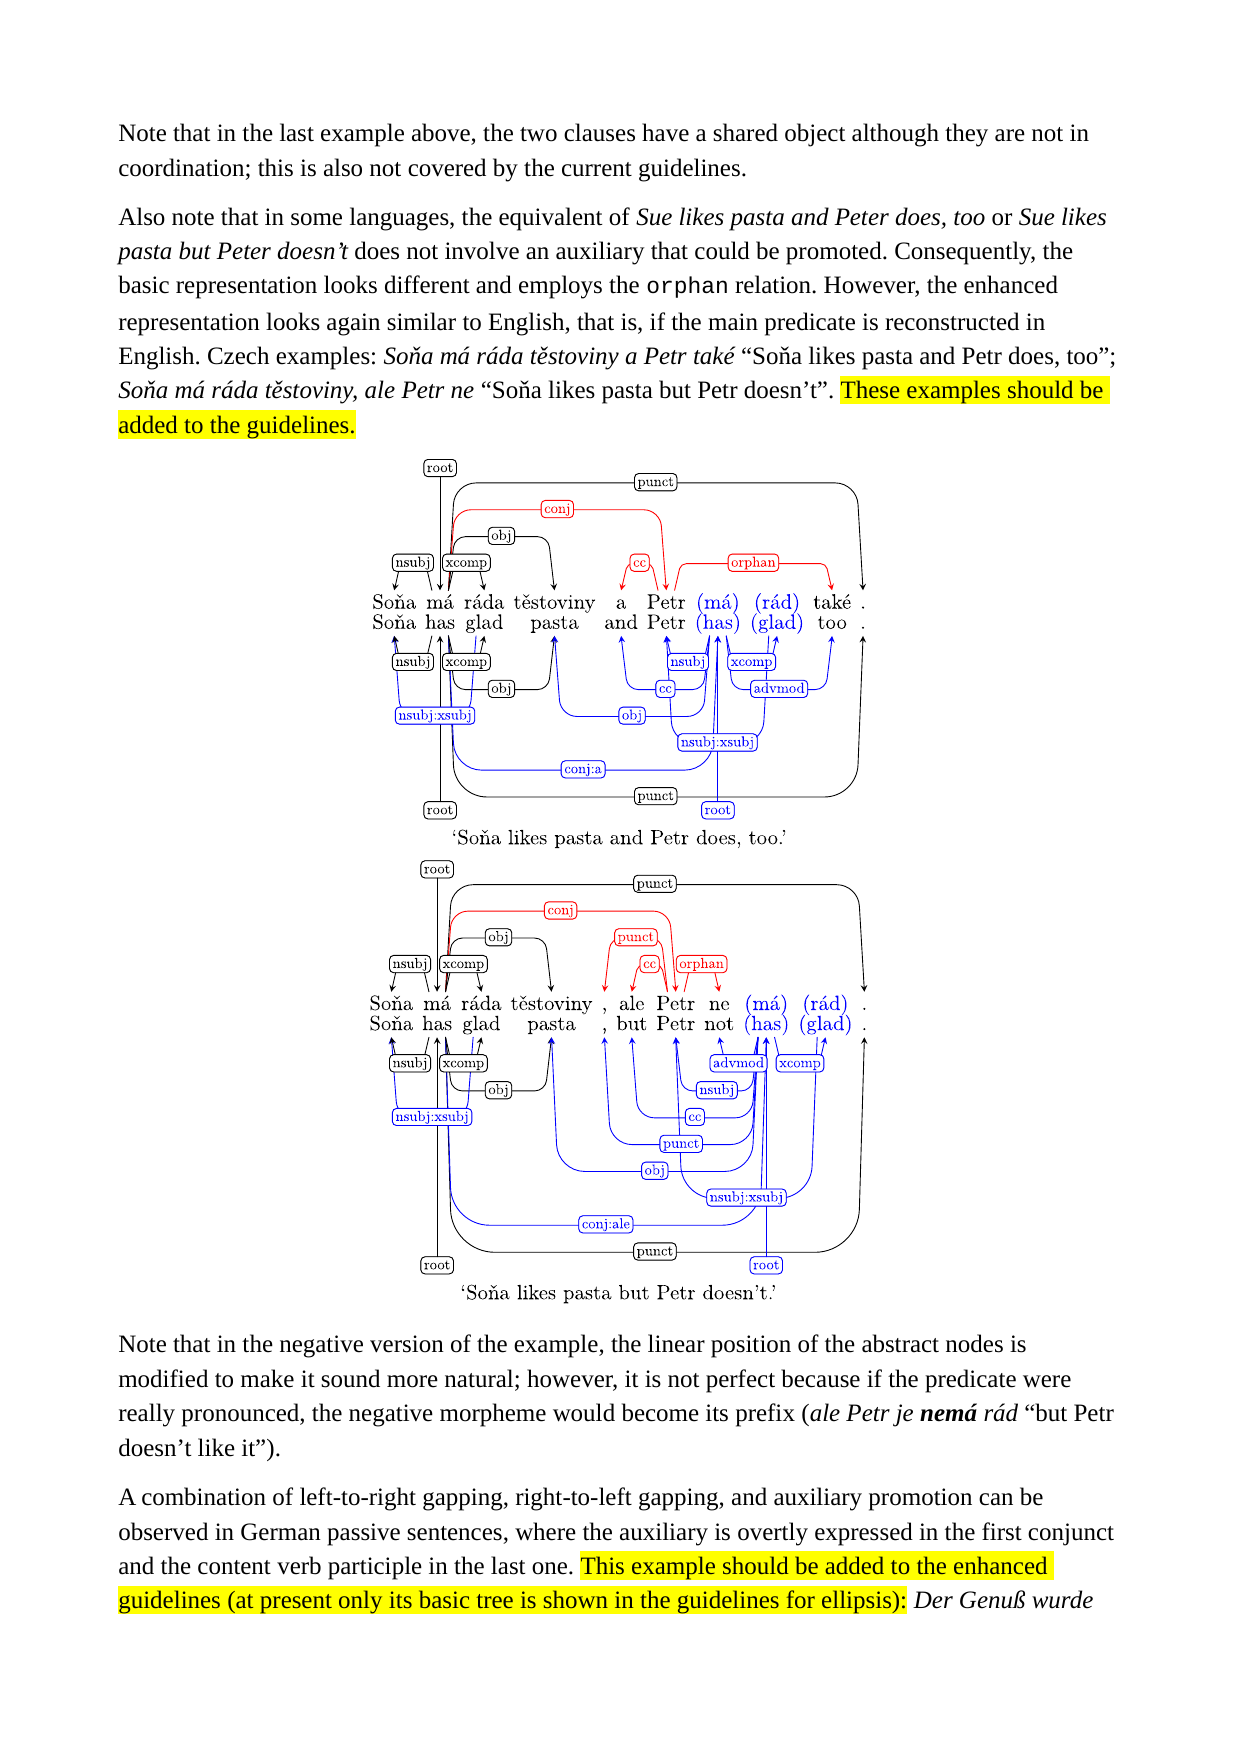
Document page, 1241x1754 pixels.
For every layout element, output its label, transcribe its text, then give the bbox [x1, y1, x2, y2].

text Note that in the negative version of the example, the linear position of the abstract nodes is modified to make it sound more natural; however, it is not perfect because if the predicate were really pronounced, the negative morpheme would become its prefix (ale Petr je nemá rád “but Petr doesn’t like it”). [118, 1329, 1122, 1462]
text A combination of left-to-right gapping, right-to-left gapping, and auxiliary promotion can be observed in German passive sentences, where the auxiliary is overtly expressed in the first conjunct and the content verb participle in the last one. This example should be added to the enhanced guidelines (at present only its basic tree is shown in the guidelines for ellipsis): Der Genuß wurde [118, 1482, 1122, 1614]
text Also note that in some languages, the equivalent of Sue likes pasta and Peter does, too or Sue likes pasta but Peter doesn’t does not involve an auxiliary that could be promoted. Consequently, the basic representation looks different and employs the orphan relation. However, the enhanced representation looks again similar to English, that is, if the main predicate is reconstructed in English. Czech examples: Soňa má ráda těstoviny a Petr také “Soňa likes pasta and Petr does, too”; Soňa má ráda těstoviny, ale Petr ne “Soňa likes pasta but Petr doesn’t”. These examples should be added to the guidelines. [118, 202, 1122, 439]
text Note that in the last example above, the two clauses have a shared object although they are not in coordination; this is also not covered by the current guidelines. [118, 118, 1122, 181]
